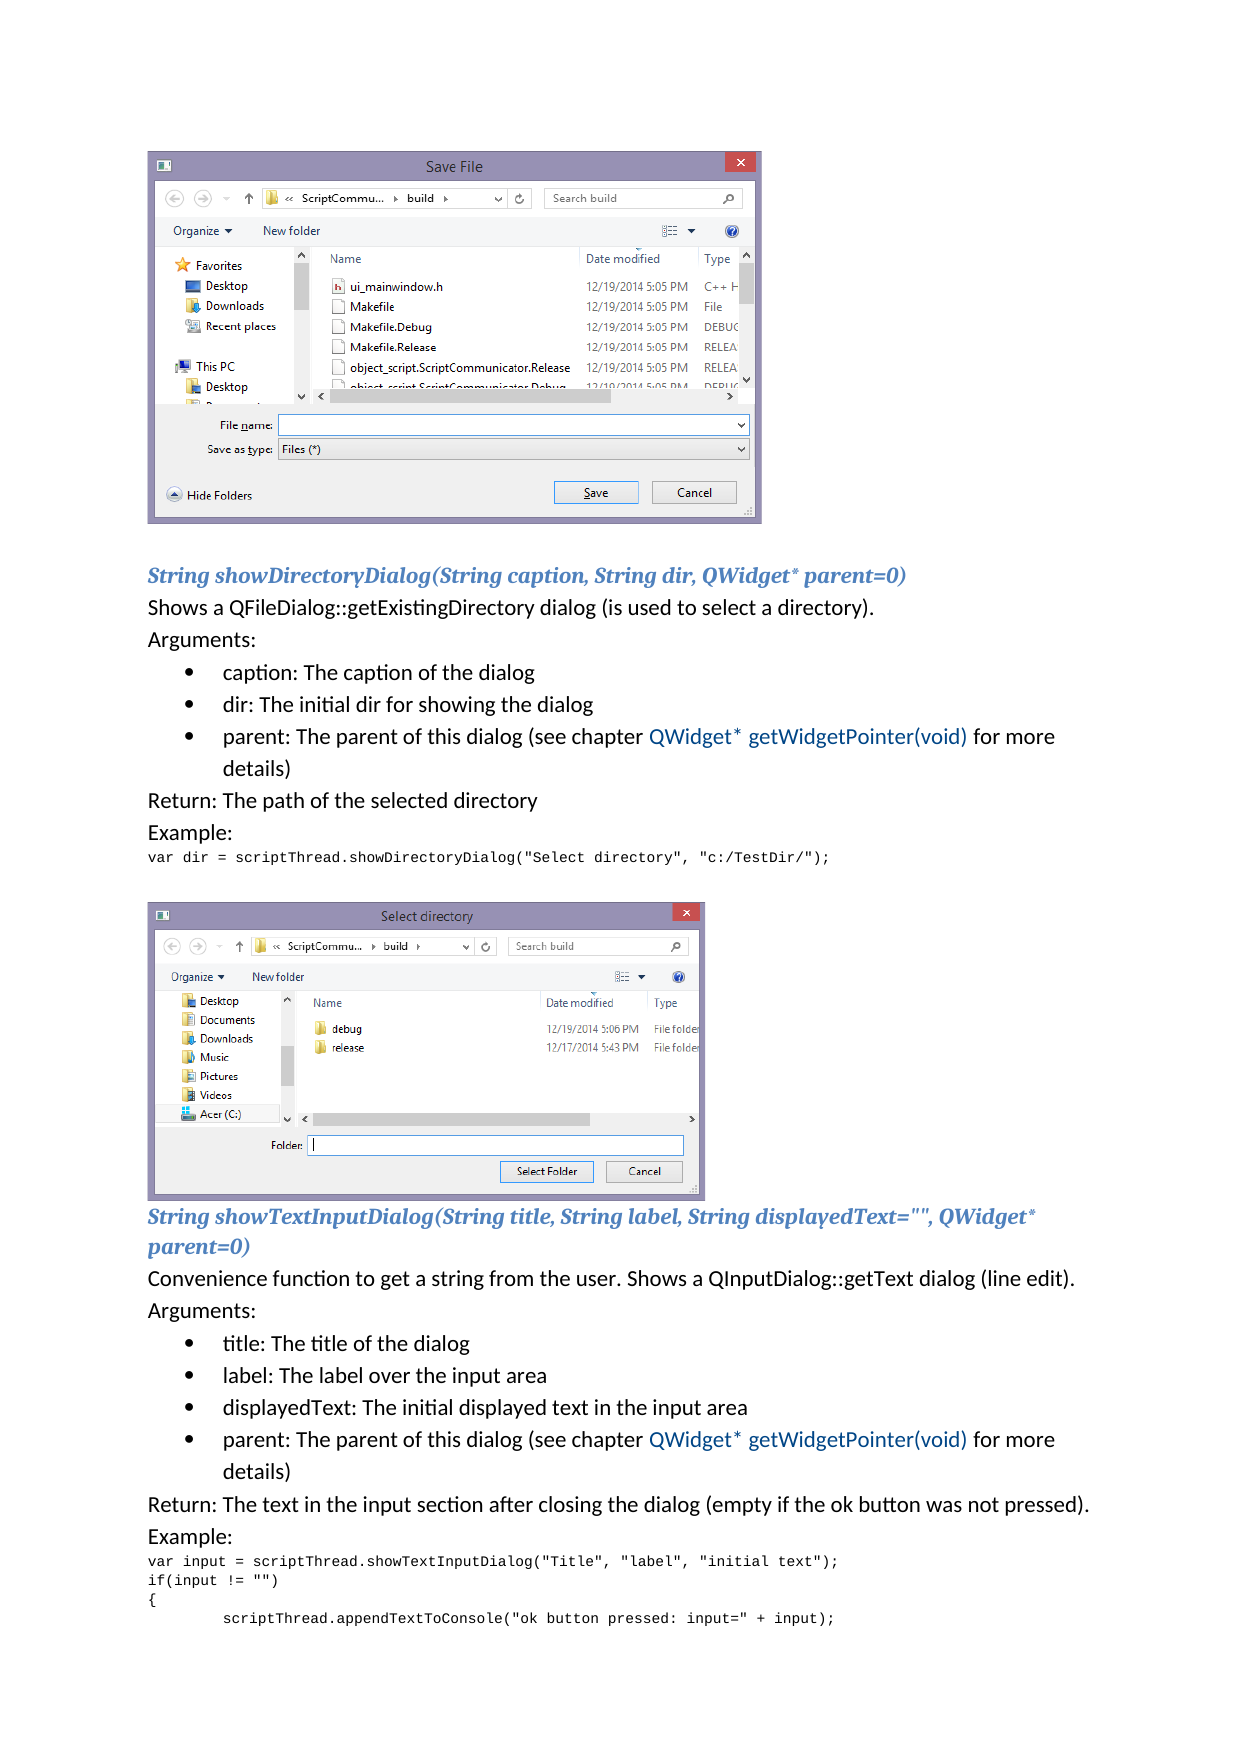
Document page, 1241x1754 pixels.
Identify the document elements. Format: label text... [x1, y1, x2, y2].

text Arguments: [148, 625, 1093, 653]
text Return: The path of the selected directory [148, 786, 1093, 814]
list parent: The parent of this dialog (see chapter QWidget* getWidgetPointer(void) for more details) [185, 722, 1093, 782]
text Arguments: [148, 1297, 1093, 1324]
picture [147, 902, 705, 1201]
picture [147, 151, 762, 524]
list parent: The parent of this dialog (see chapter QWidget* getWidgetPointer(void) for more details) [185, 1425, 1093, 1486]
list caption: The caption of the dialog [185, 658, 1093, 686]
text var dir = scriptThread.showDirectoryDialog("Select directory", "c:/TestDir/"); [148, 851, 1093, 867]
text Return: The text in the input section after closing the dialog (empty if the ok button was not pressed). [148, 1490, 1093, 1518]
text Example: [148, 1522, 1093, 1550]
text Example: [148, 818, 1093, 847]
list title: The title of the dialog [185, 1329, 1093, 1357]
text { [148, 1592, 1093, 1608]
list label: The label over the input area [185, 1361, 1093, 1389]
list dir: The initial dir for showing the dialog [185, 690, 1093, 718]
subtitle String showDirectoryDialog(String caption, String dir, QWidget* parent=0) [148, 563, 1093, 589]
text scriptThread.appendTextToConsole("ok button pressed: input=" + input); [148, 1611, 1093, 1627]
list displayedText: The initial displayed text in the input area [185, 1393, 1093, 1421]
subtitle String showTextInputDialog(String title, String label, String displayedText="", QWidget* parent=0) [148, 1201, 1093, 1261]
text var input = scriptThread.showTextInputDialog("Title", "label", "initial text"); [148, 1554, 1093, 1571]
text Convenience function to get a string from the user. Shows a QInputDialog::getText dialog (line edit). [148, 1264, 1093, 1292]
text if(input != "") [148, 1573, 1093, 1589]
text Shows a QFileDialog::getExistingDirectory dialog (is used to select a directory). [148, 593, 1093, 621]
